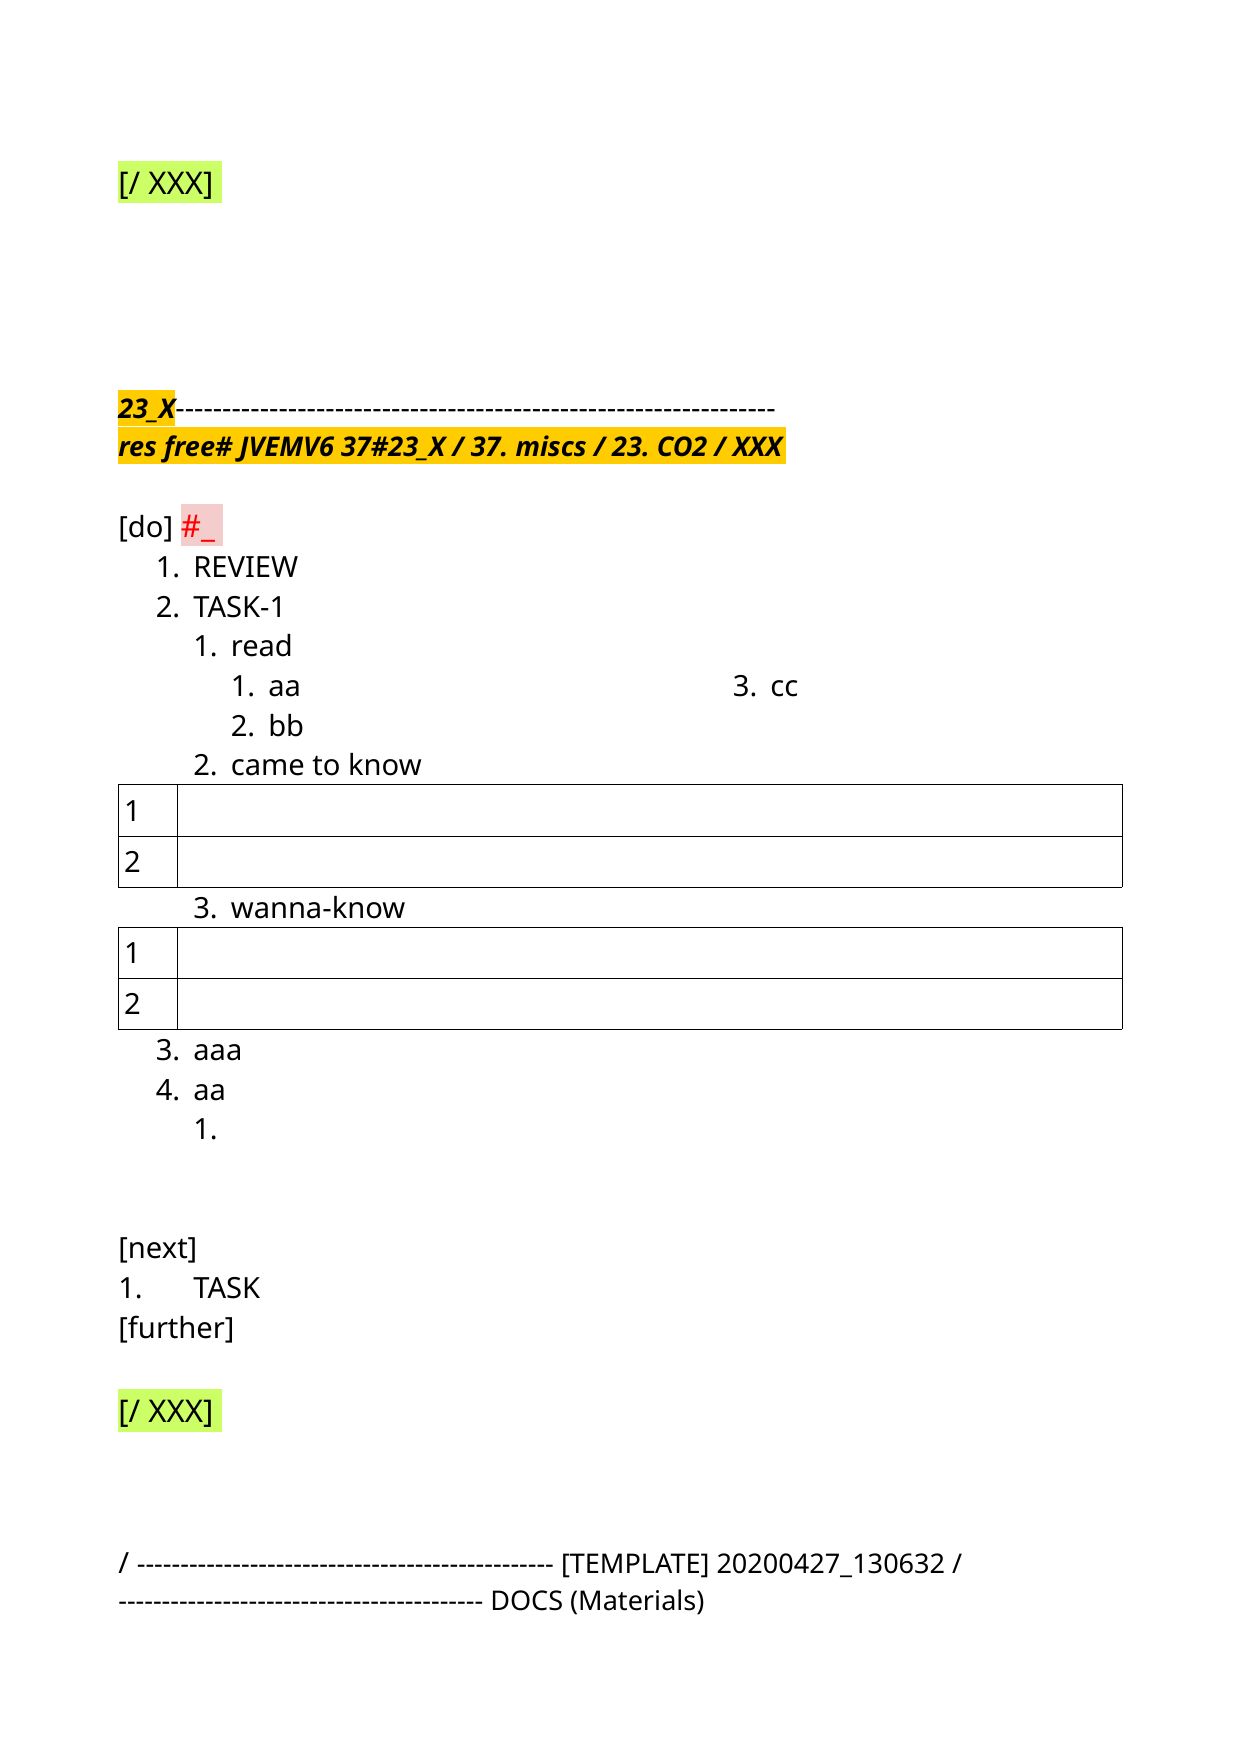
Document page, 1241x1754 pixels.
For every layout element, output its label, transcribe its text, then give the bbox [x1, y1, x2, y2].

list came to know [193, 744, 1122, 784]
table_header 1 [119, 785, 177, 836]
list aa [156, 1069, 1122, 1108]
list bb [231, 705, 620, 744]
list aaa [156, 1030, 1122, 1069]
table_cell 2 [119, 837, 177, 887]
text [/ XXX] [118, 1347, 1122, 1432]
list wanna-know [193, 888, 1122, 927]
text [/ XXX] [118, 118, 1122, 203]
list REVIEW [156, 546, 1122, 586]
text [do] #_ [118, 503, 1122, 546]
text / ------------------------------------------------ [TEMPLATE] 20200427_130632 / [118, 1542, 1122, 1582]
text 23_X---------------------------------------------------------------- [118, 387, 1122, 427]
table_header [178, 785, 1122, 836]
list TASK [118, 1267, 1122, 1307]
list cc [733, 665, 1122, 705]
text res free# JVEMV6 37#23_X / 37. miscs / 23. CO2 / XXX [118, 427, 1122, 464]
text [next] [118, 1228, 1122, 1267]
list read [193, 626, 1122, 665]
table_cell [178, 979, 1122, 1029]
list aa [231, 665, 620, 705]
text ------------------------------------------ DOCS (Materials) [118, 1582, 1122, 1619]
table_header [178, 928, 1122, 978]
table_cell 2 [119, 979, 177, 1029]
table_header 1 [119, 928, 177, 978]
table_cell [178, 837, 1122, 887]
list TASK-1 [156, 586, 1122, 626]
text [further] [118, 1307, 1122, 1347]
